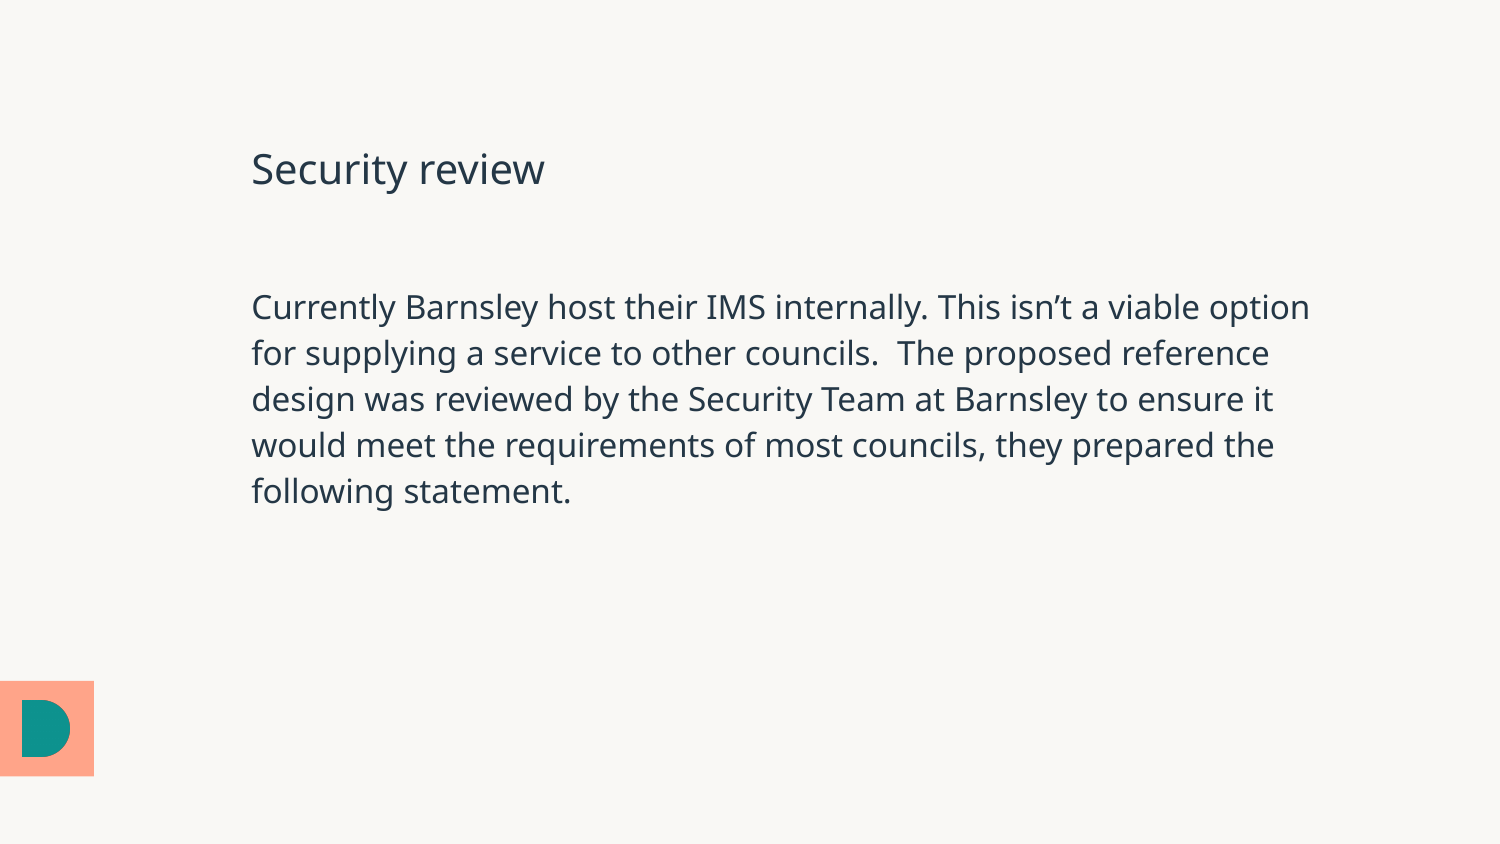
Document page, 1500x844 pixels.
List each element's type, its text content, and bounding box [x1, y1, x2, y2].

list Currently Barnsley host their IMS internally. This isn’t a viable option for supplying a service to other councils. The proposed reference design was reviewed by the Security Team at Barnsley to ensure it would meet the requirements of most councils, they prepared the following statement. [236, 265, 1329, 681]
title Security review [236, 118, 1329, 238]
picture [22, 700, 70, 757]
